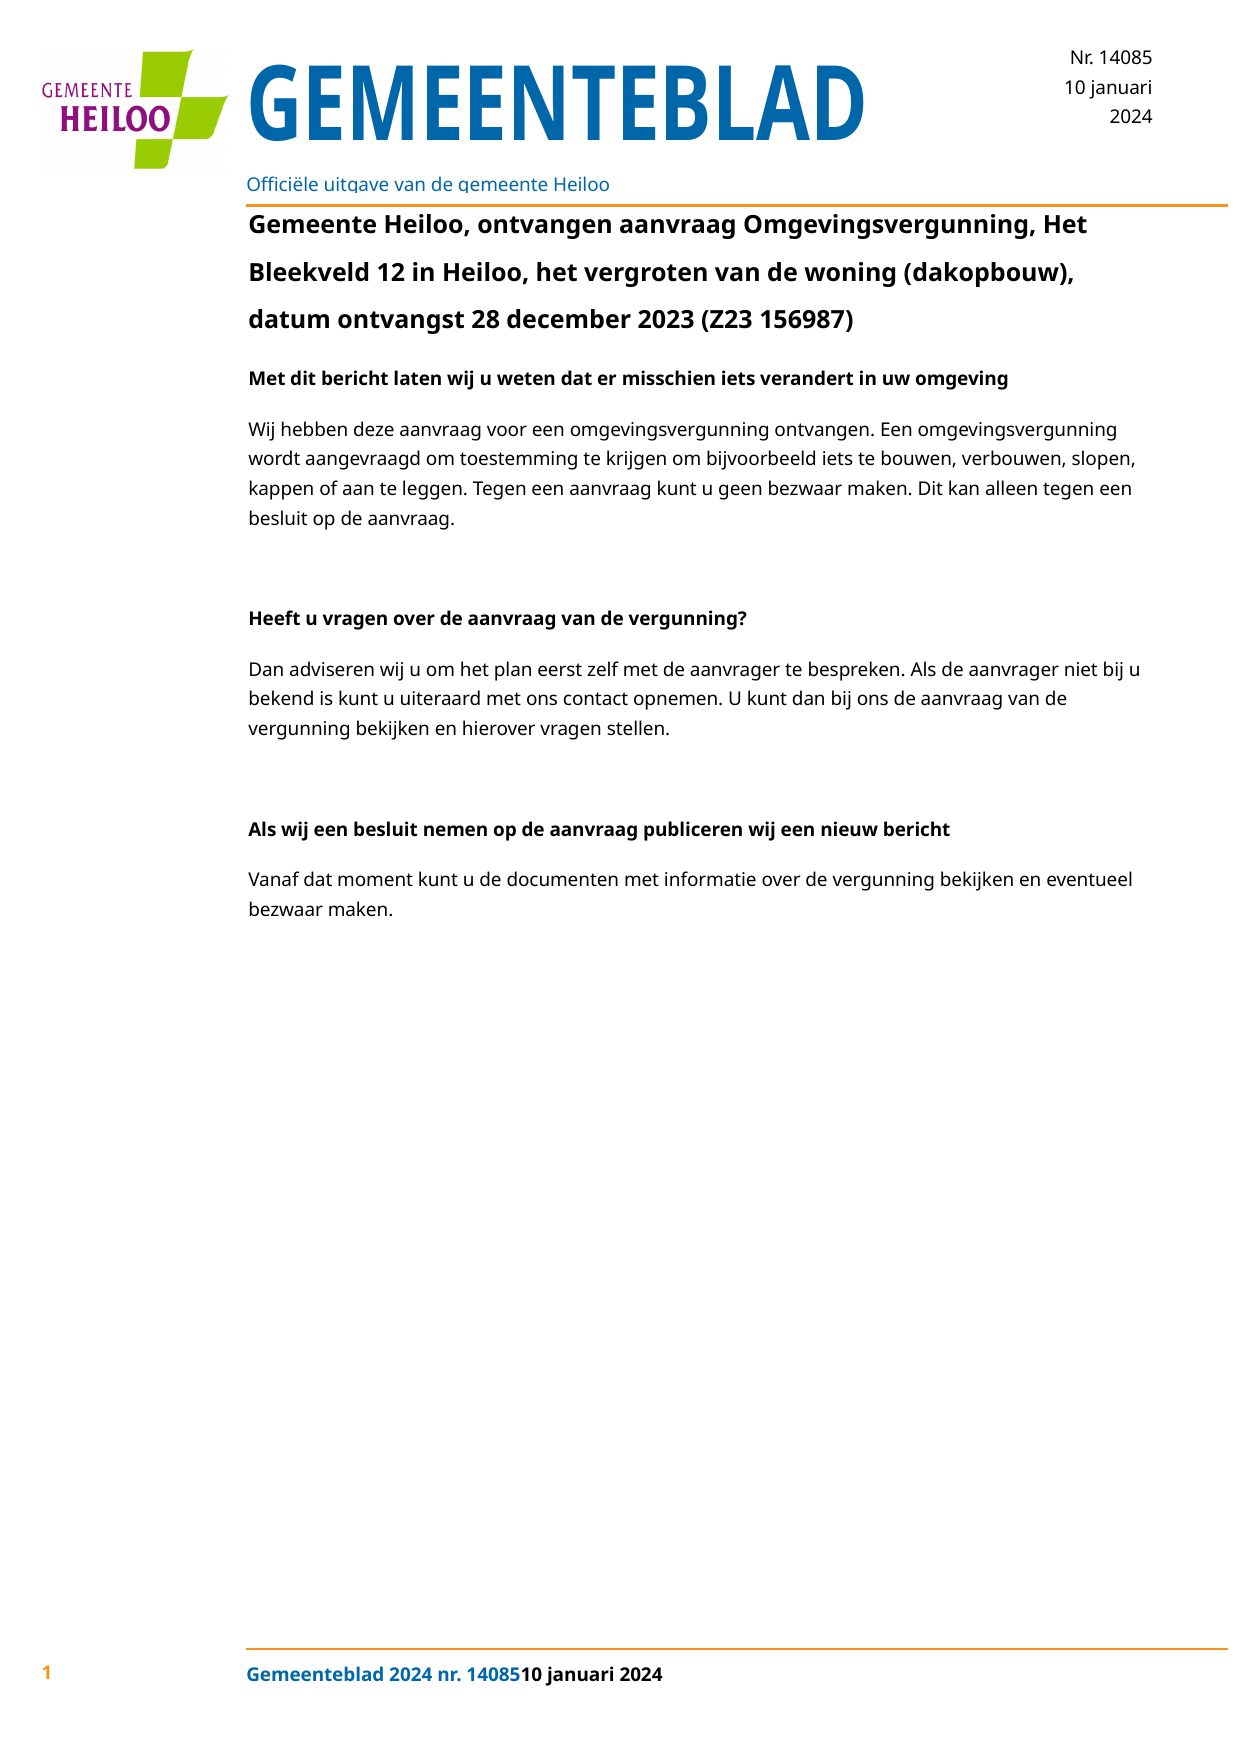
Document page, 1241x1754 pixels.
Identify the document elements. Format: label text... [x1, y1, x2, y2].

text Dan adviseren wij u om het plan eerst zelf met de aanvrager te bespreken. Als de aanvrager niet bij u bekend is kunt u uiteraard met ons contact opnemen. U kunt dan bij ons de aanvraag van de vergunning bekijken en hierover vragen stellen. [248, 656, 1152, 741]
text Heeft u vragen over de aanvraag van de vergunning? [248, 606, 1152, 631]
text Als wij een besluit nemen op de aanvraag publiceren wij een nieuw bericht [248, 816, 1152, 842]
text Met dit bericht laten wij u weten dat er misschien iets verandert in uw omgeving [248, 366, 1152, 391]
text Wij hebben deze aanvraag voor een omgevingsvergunning ontvangen. Een omgevingsvergunning wordt aangevraagd om toestemming te krijgen om bijvoorbeeld iets te bouwen, verbouwen, slopen, kappen of aan te leggen. Tegen een aanvraag kunt u geen bezwaar maken. Dit kan alleen tegen een besluit op de aanvraag. [248, 416, 1152, 530]
text Vanaf dat moment kunt u de documenten met informatie over de vergunning bekijken en eventueel bezwaar maken. [248, 866, 1152, 922]
text Gemeente Heiloo, ontvangen aanvraag Omgevingsvergunning, Het Bleekveld 12 in Heiloo, het vergroten van de woning (dakopbouw), datum ontvangst 28 december 2023 (Z23 156987) [248, 207, 1152, 336]
picture [41, 47, 231, 172]
